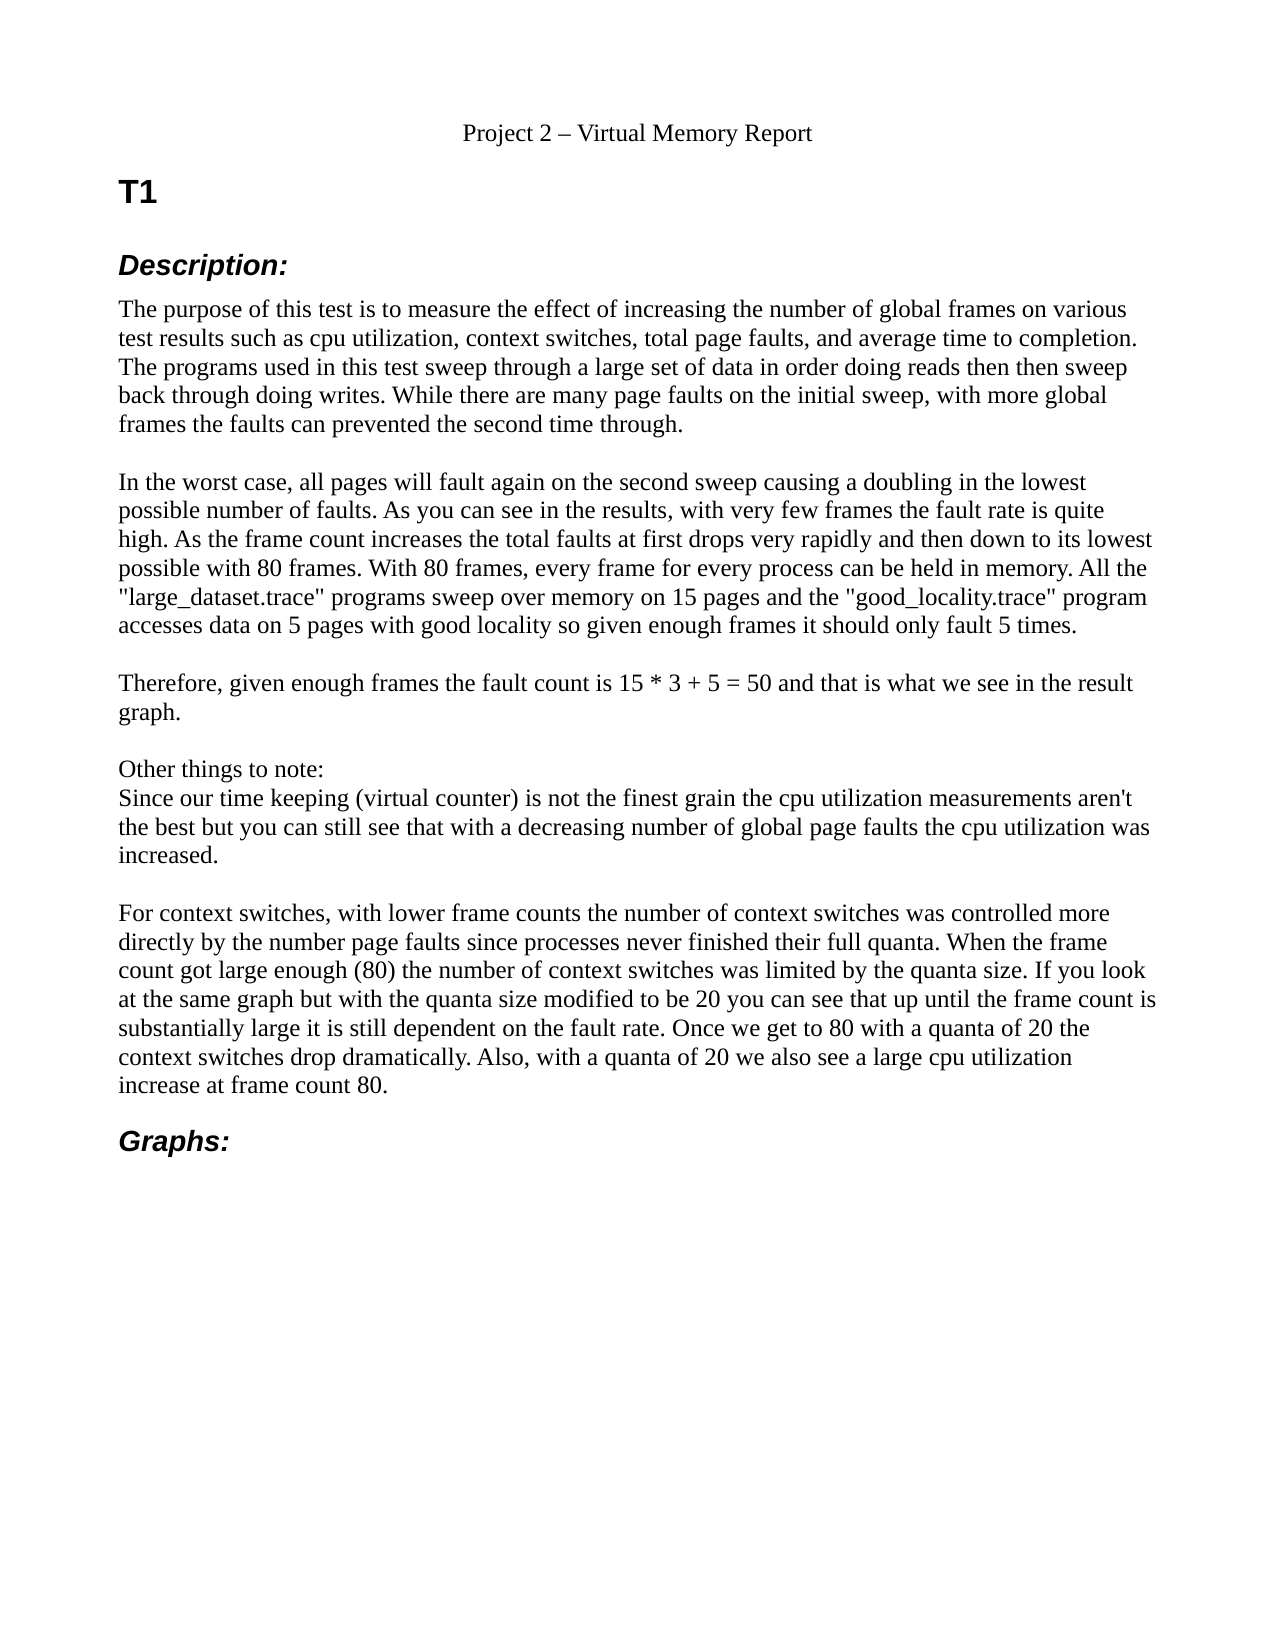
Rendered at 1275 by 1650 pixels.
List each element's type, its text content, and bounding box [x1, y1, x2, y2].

subtitle Description: [118, 248, 1157, 282]
text The purpose of this test is to measure the effect of increasing the number of global frames on various test results such as cpu utilization, context switches, total page faults, and average time to completion. The programs used in this test sweep through a large set of data in order doing reads then then sweep back through doing writes. While there are many page faults on the initial sweep, with more global frames the faults can prevented the second time through. [118, 294, 1157, 438]
subtitle T1 [118, 172, 1157, 211]
text Other things to note: [118, 754, 1157, 783]
text In the worst case, all pages will fault again on the second sweep causing a doubling in the lowest possible number of faults. As you can see in the results, with very few frames the fault rate is quite high. As the frame count increases the total faults at first drops very rapidly and then down to its lowest possible with 80 frames. With 80 frames, every frame for every process can be held in memory. All the "large_dataset.trace" programs sweep over memory on 15 pages and the "good_locality.trace" program accesses data on 5 pages with good locality so given enough frames it should only fault 5 times. [118, 467, 1157, 639]
subtitle Graphs: [118, 1124, 1157, 1158]
text Since our time keeping (virtual counter) is not the finest grain the cpu utilization measurements aren't the best but you can still see that with a decreasing number of global page faults the cpu utilization was increased. [118, 783, 1157, 869]
text Project 2 – Virtual Memory Report [118, 118, 1157, 147]
text Therefore, given enough frames the fault count is 15 * 3 + 5 = 50 and that is what we see in the result graph. [118, 668, 1157, 725]
text For context switches, with lower frame counts the number of context switches was controlled more directly by the number page faults since processes never finished their full quanta. When the frame count got large enough (80) the number of context switches was limited by the quanta size. If you look at the same graph but with the quanta size modified to be 20 you can see that up until the frame count is substantially large it is still dependent on the fault rate. Once we get to 80 with a quanta of 20 the context switches drop dramatically. Also, with a quanta of 20 we also see a large cpu utilization increase at frame count 80. [118, 898, 1157, 1099]
